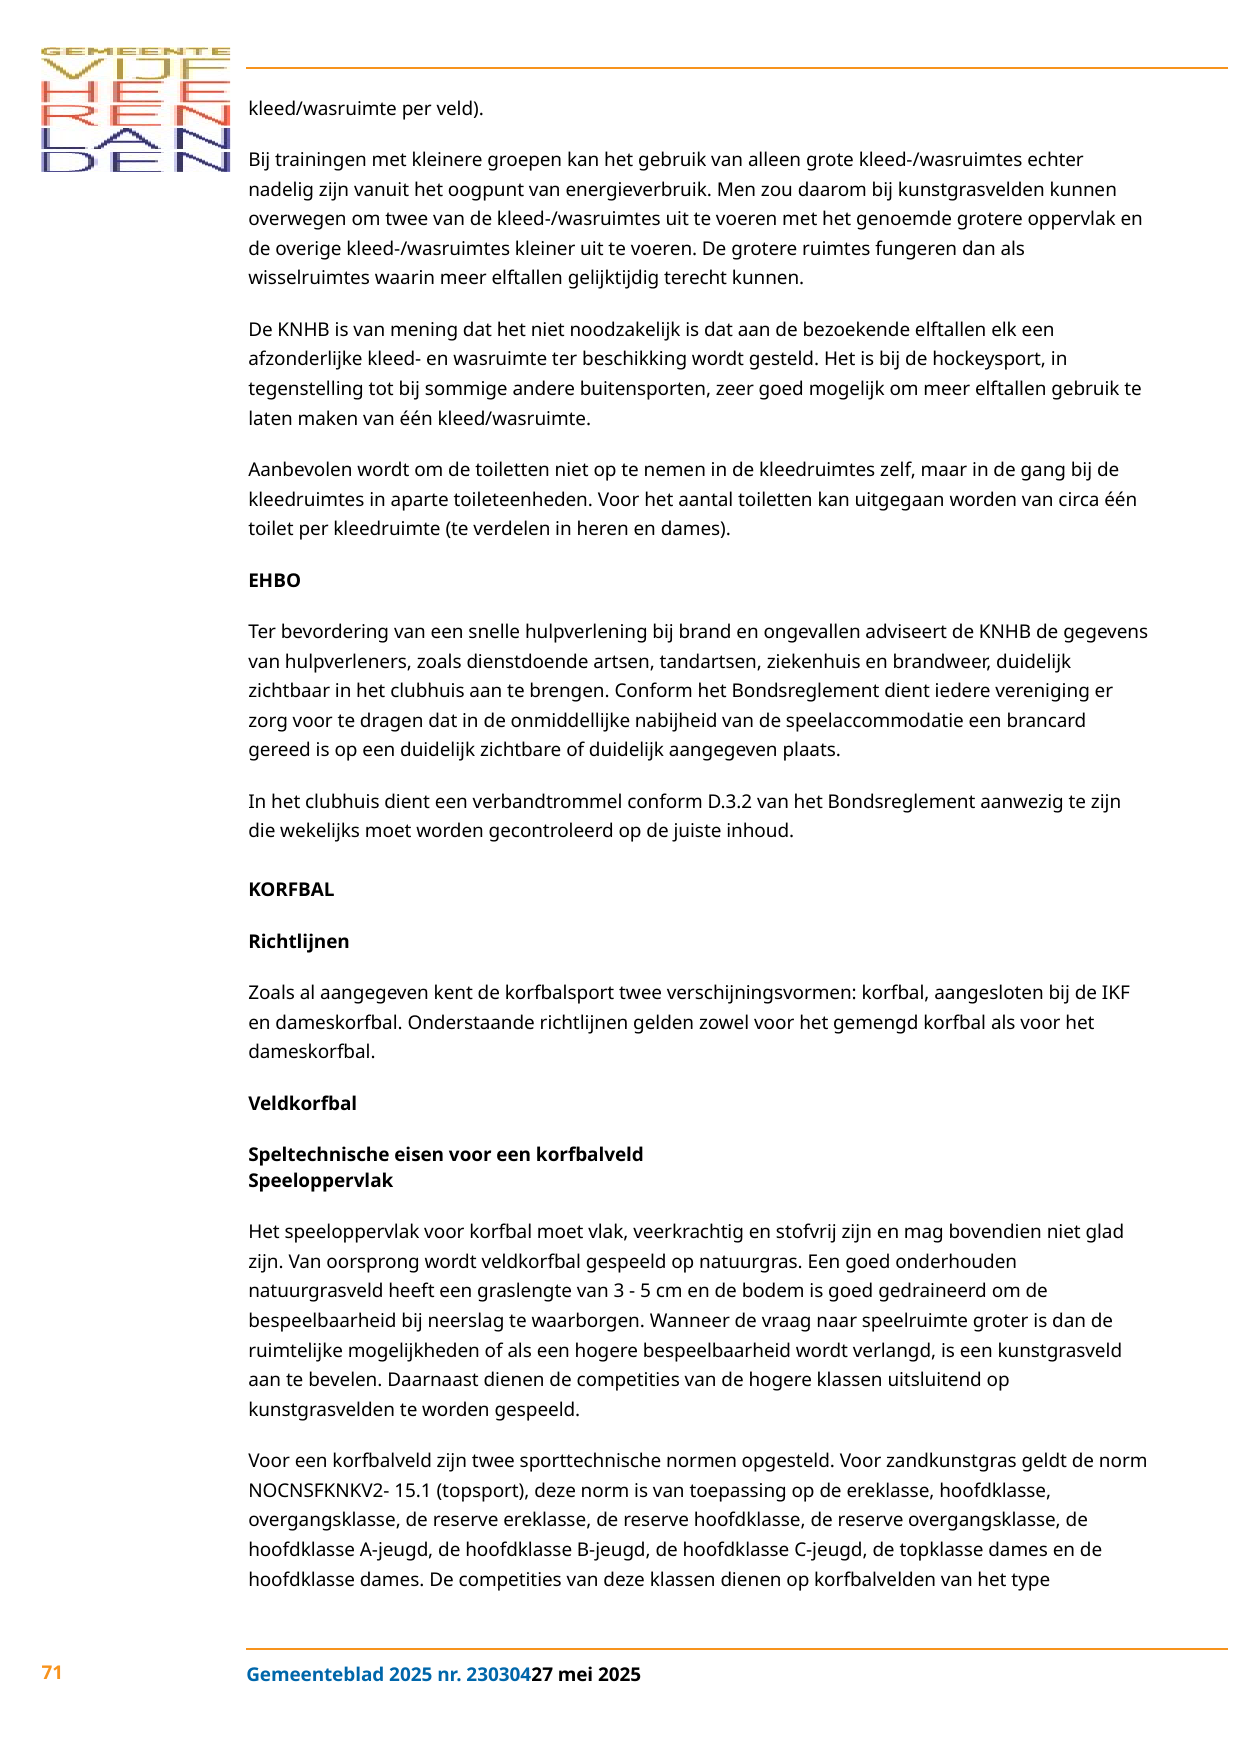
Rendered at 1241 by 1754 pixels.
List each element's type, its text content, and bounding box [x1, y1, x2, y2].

table_cell kleed/wasruimte per veld). [248, 95, 1152, 121]
table_cell Bij trainingen met kleinere groepen kan het gebruik van alleen grote kleed-/wasruimtes echter nadelig zijn vanuit het oogpunt van energieverbruik. Men zou daarom bij kunstgrasvelden kunnen overwegen om twee van de kleed-/wasruimtes uit te voeren met het genoemde grotere oppervlak en de overige kleed-/wasruimtes kleiner uit te voeren. De grotere ruimtes fungeren dan als wisselruimtes waarin meer elftallen gelijktijdig terecht kunnen. [248, 146, 1152, 290]
table_cell Speeloppervlak [248, 1167, 1152, 1193]
table_cell [248, 290, 1152, 316]
table_cell Aanbevolen wordt om de toiletten niet op te nemen in de kleedruimtes zelf, maar in de gang bij de kleedruimtes in aparte toileteenheden. Voor het aantal toiletten kan uitgegaan worden van circa één toilet per kleedruimte (te verdelen in heren en dames). [248, 456, 1152, 541]
table_cell Voor een korfbalveld zijn twee sporttechnische normen opgesteld. Voor zandkunstgras geldt de norm NOCNSFKNKV2- 15.1 (topsport), deze norm is van toepassing op de ereklasse, hoofdklasse, overgangsklasse, de reserve ereklasse, de reserve hoofdklasse, de reserve overgangsklasse, de hoofdklasse A-jeugd, de hoofdklasse B-jeugd, de hoofdklasse C-jeugd, de topklasse dames en de hoofdklasse dames. De competities van deze klassen dienen op korfbalvelden van het type [248, 1448, 1152, 1592]
table_cell Het speeloppervlak voor korfbal moet vlak, veerkrachtig en stofvrij zijn en mag bovendien niet glad zijn. Van oorsprong wordt veldkorfbal gespeeld op natuurgras. Een goed onderhouden natuurgrasveld heeft een graslengte van 3 - 5 cm en de bodem is goed gedraineerd om de bespeelbaarheid bij neerslag te waarborgen. Wanneer de vraag naar speelruimte groter is dan de ruimtelijke mogelijkheden of als een hogere bespeelbaarheid wordt verlangd, is een kunstgrasveld aan te bevelen. Daarnaast dienen de competities van de hogere klassen uitsluitend op kunstgrasvelden te worden gespeeld. [248, 1219, 1152, 1422]
table_cell [248, 763, 1152, 788]
table_cell [248, 593, 1152, 618]
table_cell [248, 1116, 1152, 1141]
table_cell [248, 1422, 1152, 1447]
table_cell In het clubhuis dient een verbandtrommel conform D.3.2 van het Bondsreglement aanwezig te zijn die wekelijks moet worden gecontroleerd op de juiste inhoud. [248, 788, 1152, 843]
table_cell [248, 431, 1152, 456]
table_cell Richtlijnen [248, 928, 1152, 953]
table_cell EHBO [248, 567, 1152, 593]
picture [41, 47, 231, 172]
table_cell [248, 121, 1152, 146]
table_cell [248, 902, 1152, 928]
table_cell [248, 1064, 1152, 1090]
table_cell De KNHB is van mening dat het niet noodzakelijk is dat aan de bezoekende elftallen elk een afzonderlijke kleed- en wasruimte ter beschikking wordt gesteld. Het is bij de hockeysport, in tegenstelling tot bij sommige andere buitensporten, zeer goed mogelijk om meer elftallen gebruik te laten maken van één kleed/wasruimte. [248, 316, 1152, 431]
table_cell [248, 954, 1152, 979]
table_cell [248, 1193, 1152, 1218]
table_cell Zoals al aangegeven kent de korfbalsport twee verschijningsvormen: korfbal, aangesloten bij de IKF en dameskorfbal. Onderstaande richtlijnen gelden zowel voor het gemengd korfbal als voor het dameskorfbal. [248, 979, 1152, 1064]
table_header KORFBAL [248, 876, 1152, 902]
table_cell Speltechnische eisen voor een korfbalveld [248, 1141, 1152, 1167]
table_cell Veldkorfbal [248, 1090, 1152, 1116]
table_cell Ter bevordering van een snelle hulpverlening bij brand en ongevallen adviseert de KNHB de gegevens van hulpverleners, zoals dienstdoende artsen, tandartsen, ziekenhuis en brandweer, duidelijk zichtbaar in het clubhuis aan te brengen. Conform het Bondsreglement dient iedere vereniging er zorg voor te dragen dat in de onmiddellijke nabijheid van de speelaccommodatie een brancard gereed is op een duidelijk zichtbare of duidelijk aangegeven plaats. [248, 618, 1152, 762]
table_cell [248, 541, 1152, 567]
